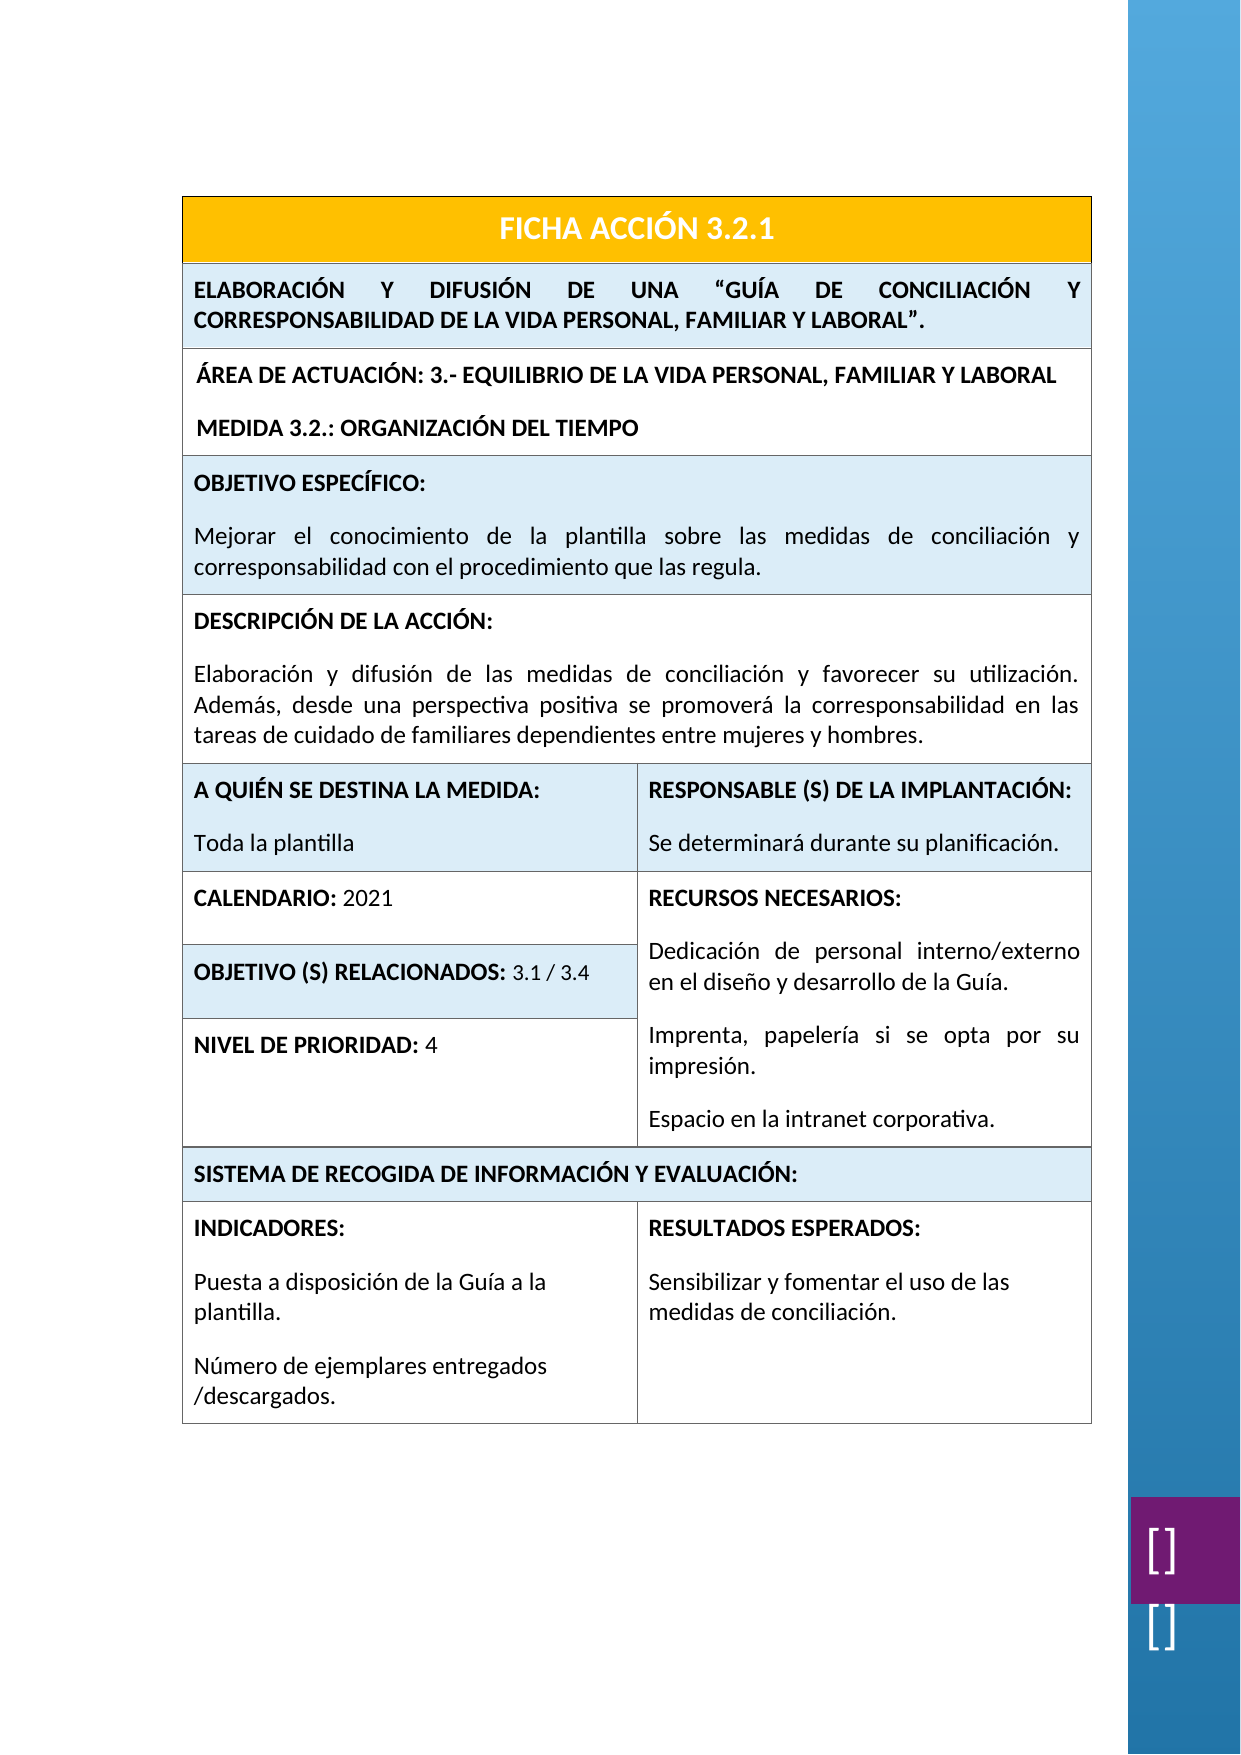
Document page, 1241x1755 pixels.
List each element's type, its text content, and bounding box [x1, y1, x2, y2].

table_cell RESPONSABLE (S) DE LA IMPLANTACIÓN: Se determinará durante su planificación. [638, 764, 1091, 871]
table_cell RECURSOS NECESARIOS: Dedicación de personal interno/externo en el diseño y desarrollo de la Guía. Imprenta, papelería si se opta por su impresión. Espacio en la intranet corporativa. [638, 872, 1091, 1146]
table_cell SISTEMA DE RECOGIDA DE INFORMACIÓN Y EVALUACIÓN: [183, 1148, 1091, 1201]
table_cell CALENDARIO: 2021 [183, 872, 637, 944]
table_cell INDICADORES: Puesta a disposición de la Guía a la plantilla. Número de ejemplares entregados /descargados. [183, 1202, 637, 1423]
table_cell ELABORACIÓN Y DIFUSIÓN DE UNA “GUÍA DE CONCILIACIÓN Y CORRESPONSABILIDAD DE LA VIDA PERSONAL, FAMILIAR Y LABORAL”. [183, 264, 1091, 347]
table_cell RESULTADOS ESPERADOS: Sensibilizar y fomentar el uso de las medidas de conciliación. [638, 1202, 1091, 1423]
table_header FICHA ACCIÓN 3.2.1 [183, 197, 1091, 262]
table_cell OBJETIVO (S) RELACIONADOS: 3.1 / 3.4 [183, 945, 637, 1018]
table_cell OBJETIVO ESPECÍFICO: Mejorar el conocimiento de la plantilla sobre las medidas de conciliación y corresponsabilidad con el procedimiento que las regula. [183, 456, 1091, 594]
table_cell NIVEL DE PRIORIDAD: 4 [183, 1019, 637, 1146]
table_cell DESCRIPCIÓN DE LA ACCIÓN: Elaboración y difusión de las medidas de conciliación y favorecer su utilización. Además, desde una perspectiva positiva se promoverá la corresponsabilidad en las tareas de cuidado de familiares dependientes entre mujeres y hombres. [183, 595, 1091, 763]
table_cell A QUIÉN SE DESTINA LA MEDIDA: Toda la plantilla [183, 764, 637, 871]
table_cell ÁREA DE ACTUACIÓN: 3.- EQUILIBRIO DE LA VIDA PERSONAL, FAMILIAR Y LABORAL MEDIDA 3.2.: ORGANIZACIÓN DEL TIEMPO [183, 349, 1091, 455]
